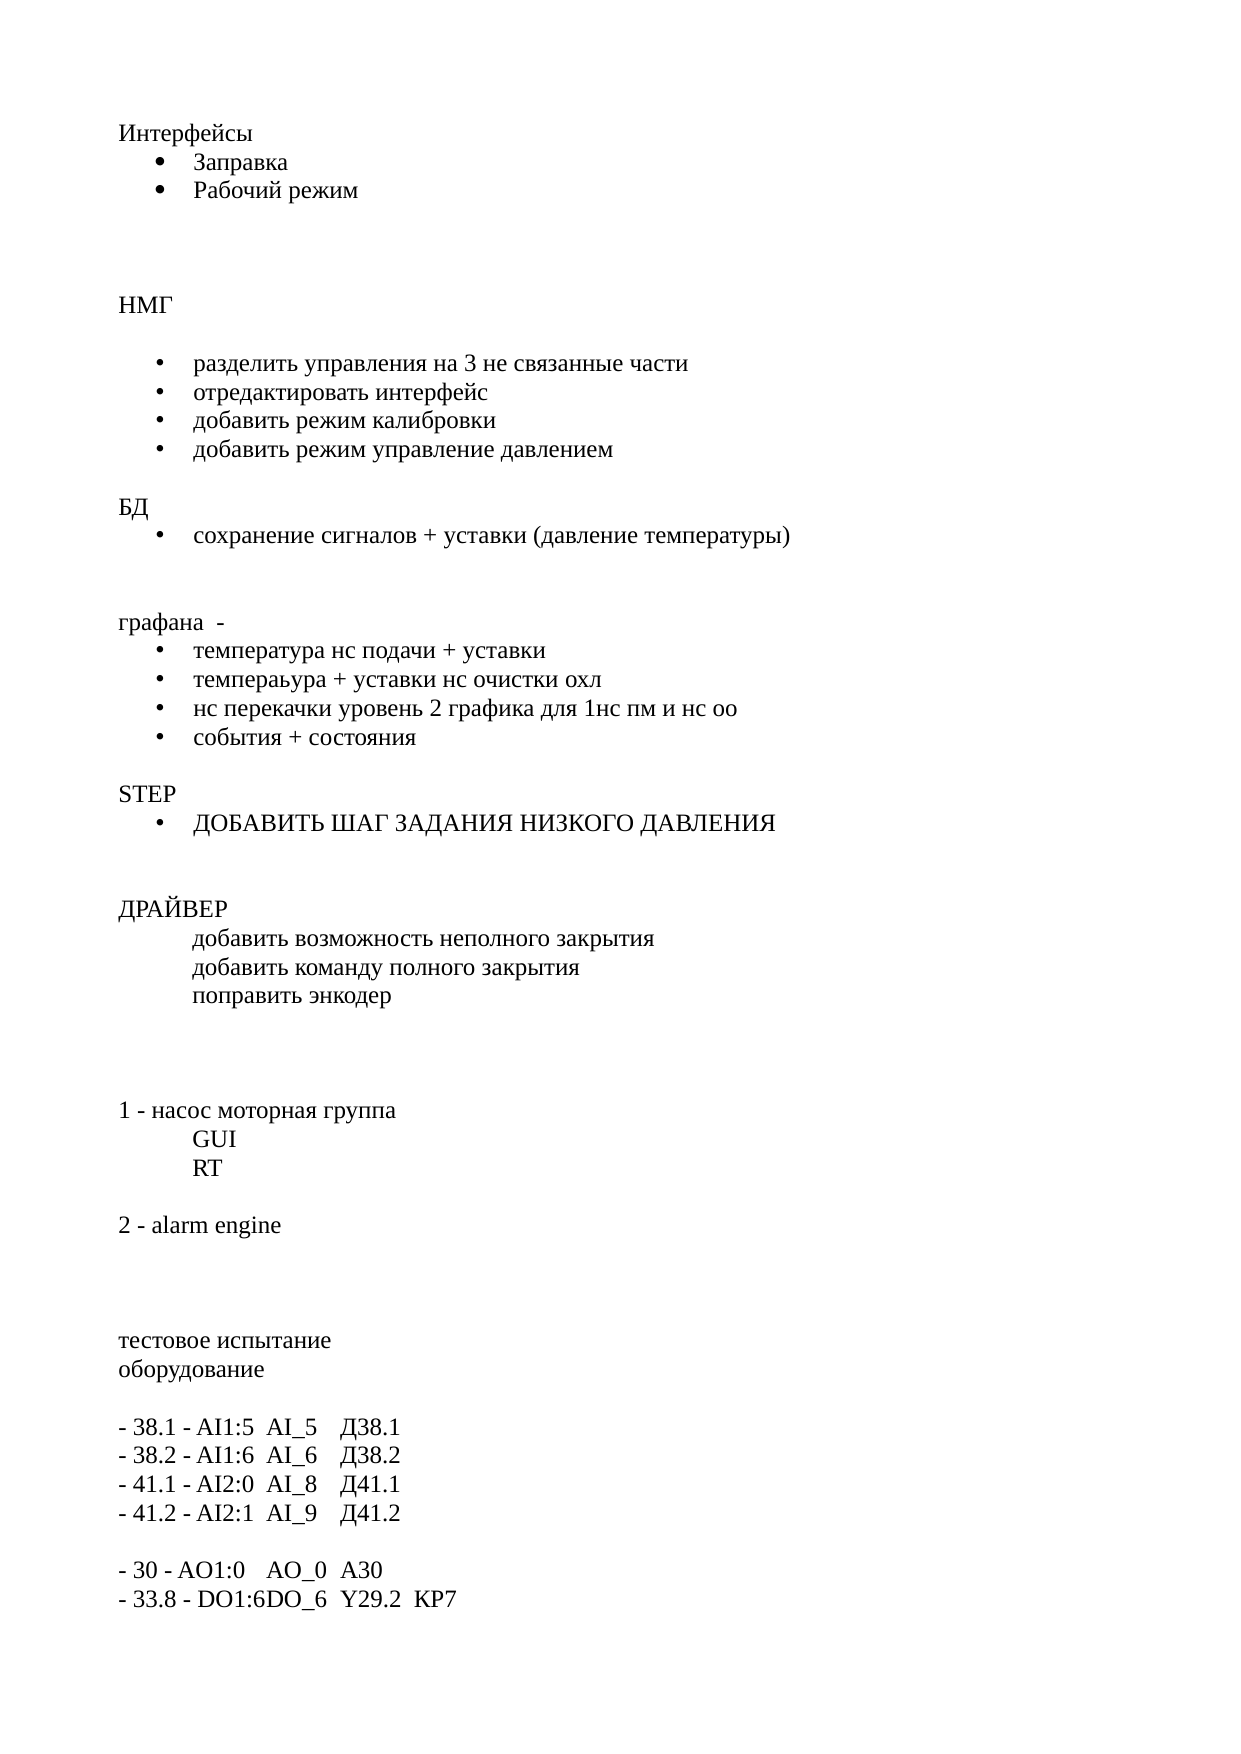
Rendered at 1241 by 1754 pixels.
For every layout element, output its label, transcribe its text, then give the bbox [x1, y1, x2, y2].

list добавить режим управление давлением [156, 434, 1122, 463]
text - 38.1 - AI1:5 AI_5 Д38.1 [118, 1412, 1122, 1441]
text добавить возможность неполного закрытия [118, 923, 1122, 952]
text оборудование [118, 1354, 1122, 1383]
list Заправка [156, 147, 1122, 176]
text БД [118, 492, 1122, 521]
text - 41.2 - AI2:1 AI_9 Д41.2 [118, 1498, 1122, 1527]
list нс перекачки уровень 2 графика для 1нс пм и нс оо [156, 693, 1122, 722]
text поправить энкодер [118, 981, 1122, 1009]
text 2 - alarm engine [118, 1211, 1122, 1239]
list разделить управления на 3 не связанные части [156, 348, 1122, 377]
text - 33.8 - DO1:6 DO_6 Y29.2 КР7 [118, 1584, 1122, 1613]
list сохранение сигналов + уставки (давление температуры) [156, 521, 1122, 549]
text - 38.2 - AI1:6 AI_6 Д38.2 [118, 1441, 1122, 1469]
text 1 - насос моторная группа [118, 1096, 1122, 1124]
list Рабочий режим [156, 176, 1122, 204]
list события + состояния [156, 722, 1122, 751]
text RT [118, 1153, 1122, 1182]
list ДОБАВИТЬ ШАГ ЗАДАНИЯ НИЗКОГО ДАВЛЕНИЯ [156, 808, 1122, 837]
text STEP [118, 779, 1122, 808]
text ДРАЙВЕР [118, 894, 1122, 923]
text добавить команду полного закрытия [118, 952, 1122, 981]
list температура нс подачи + уставки [156, 636, 1122, 664]
text GUI [118, 1124, 1122, 1153]
text графана - [118, 607, 1122, 636]
text - 30 - AO1:0 AO_0 A30 [118, 1556, 1122, 1584]
list добавить режим калибровки [156, 406, 1122, 434]
list отредактировать интерфейс [156, 377, 1122, 406]
text НМГ [118, 291, 1122, 319]
text - 41.1 - AI2:0 AI_8 Д41.1 [118, 1469, 1122, 1498]
text Интерфейсы [118, 118, 1122, 147]
text тестовое испытание [118, 1326, 1122, 1354]
list темпераьура + уставки нс очистки охл [156, 664, 1122, 693]
